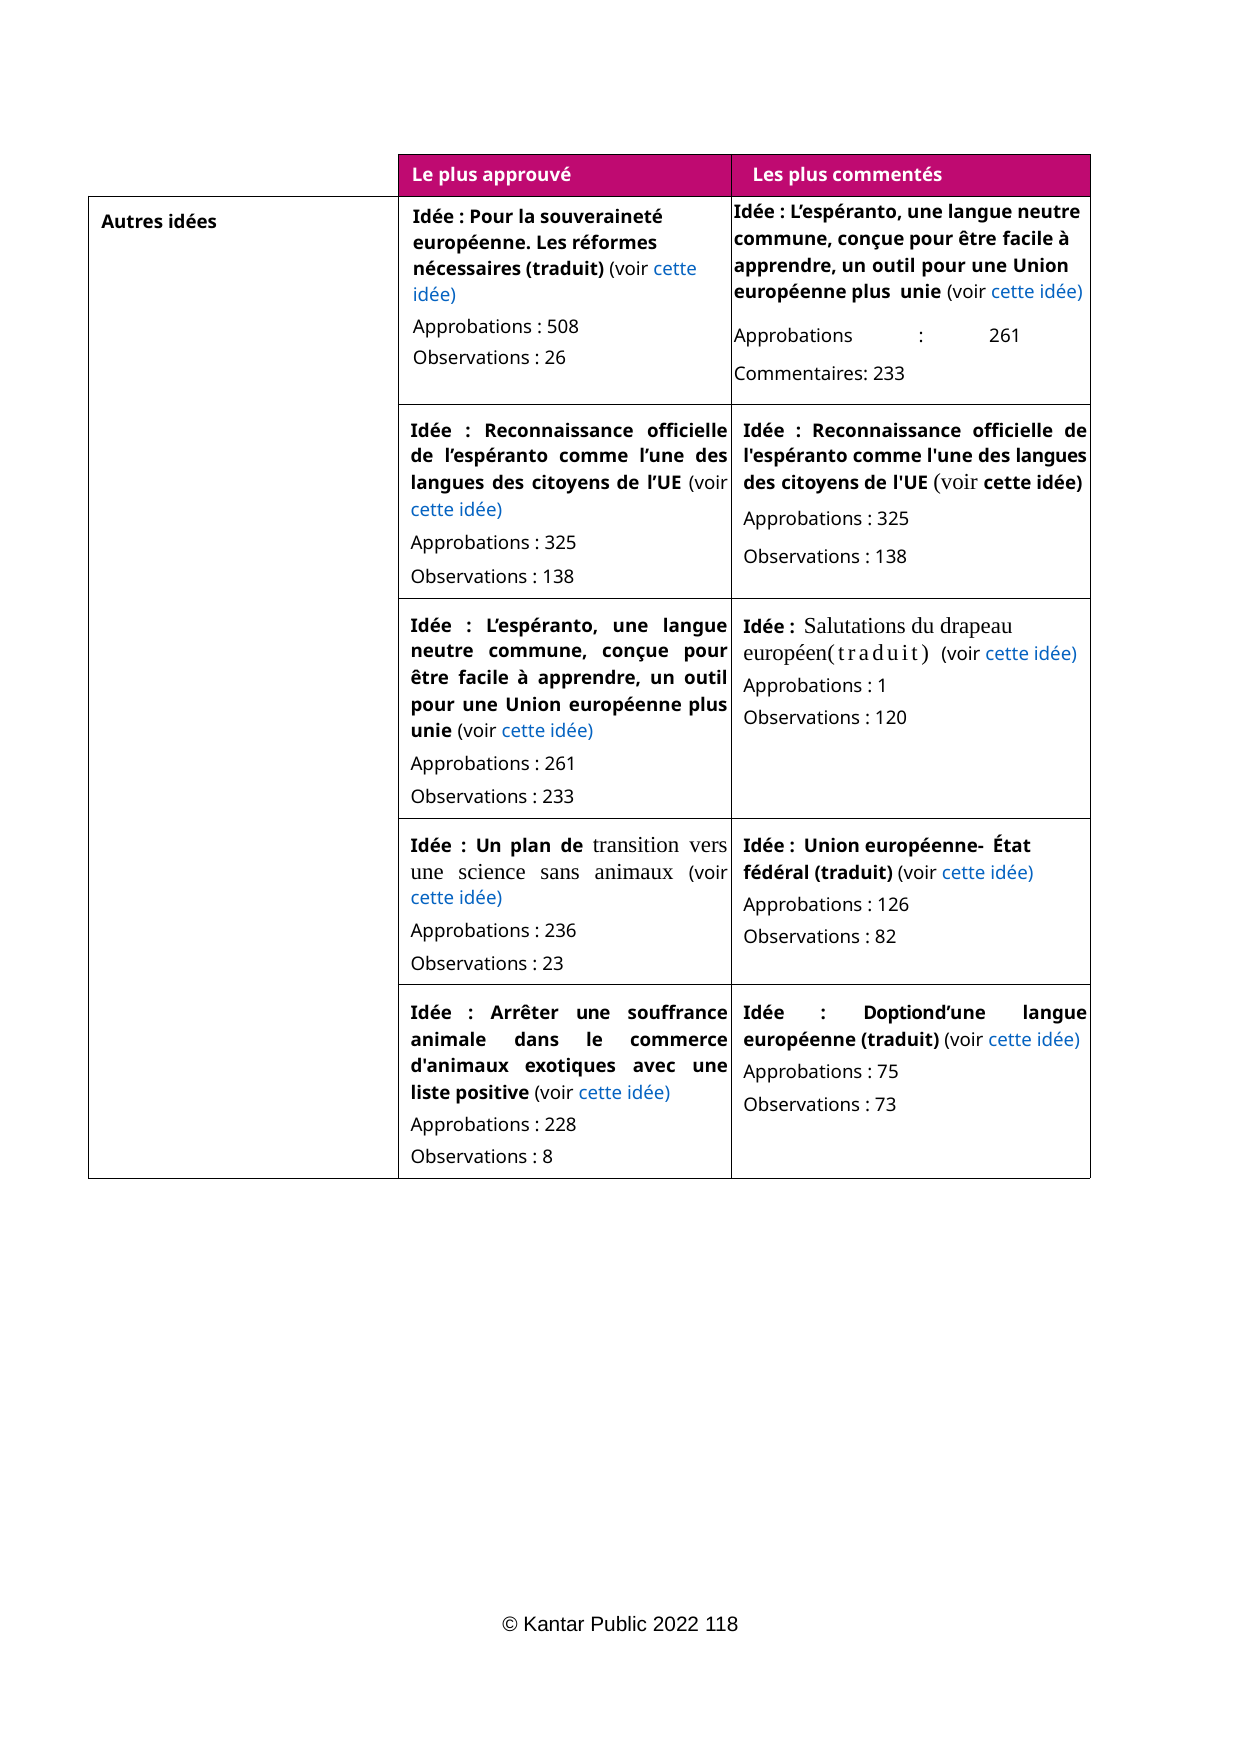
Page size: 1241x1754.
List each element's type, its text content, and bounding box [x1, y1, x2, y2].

table_cell Idée : Doptiond’une langue européenne (traduit) (voir cette idée) Approbations : 75 Observations : 73 [732, 985, 1090, 1178]
table_header [1064, 155, 1090, 196]
table_cell Idée : Union européenne- État fédéral (traduit) (voir cette idée) Approbations : 126 Observations : 82 [732, 819, 1090, 984]
table_cell Idée : Reconnaissance officielle de l'espéranto comme l'une des langues des citoyens de l'UE (voir cette idée) Approbations : 325 Observations : 138 [732, 405, 1090, 598]
table_header [89, 154, 398, 196]
table_cell Idée : L’espéranto, une langue neutre commune, conçue pour être facile à apprendre, un outil pour une Union européenne plus unie (voir cette idée) Approbations : 261 Observations : 233 [399, 599, 731, 817]
table_cell Idée : Arrêter une souffrance animale dans le commerce d'animaux exotiques avec une liste positive (voir cette idée) Approbations : 228 Observations : 8 [399, 985, 731, 1178]
table_header [718, 155, 731, 196]
table_cell Idée : Un plan de transition vers une science sans animaux (voir cette idée) Approbations : 236 Observations : 23 [399, 819, 731, 984]
table_header [732, 155, 752, 196]
table_cell Idée : Salutations du drapeau européen(traduit) (voir cette idée) Approbations : 1 Observations : 120 [732, 599, 1090, 817]
table_header Le plus approuvé [412, 155, 718, 196]
table_cell Idée : L’espéranto, une langue neutre commune, conçue pour être facile à apprendre, un outil pour une Union européenne plus unie (voir cette idée) Approbations : 261 Commentaires: 233 [732, 197, 1090, 403]
table_header [399, 155, 412, 196]
table_cell Autres idées [89, 197, 398, 1178]
table_cell Idée : Reconnaissance officielle de l’espéranto comme l’une des langues des citoyens de l’UE (voir cette idée) Approbations : 325 Observations : 138 [399, 405, 731, 598]
table_header Les plus commentés [752, 155, 1064, 196]
table_cell Idée : Pour la souveraineté européenne. Les réformes nécessaires (traduit) (voir cette idée) Approbations : 508 Observations : 26 [399, 197, 731, 403]
